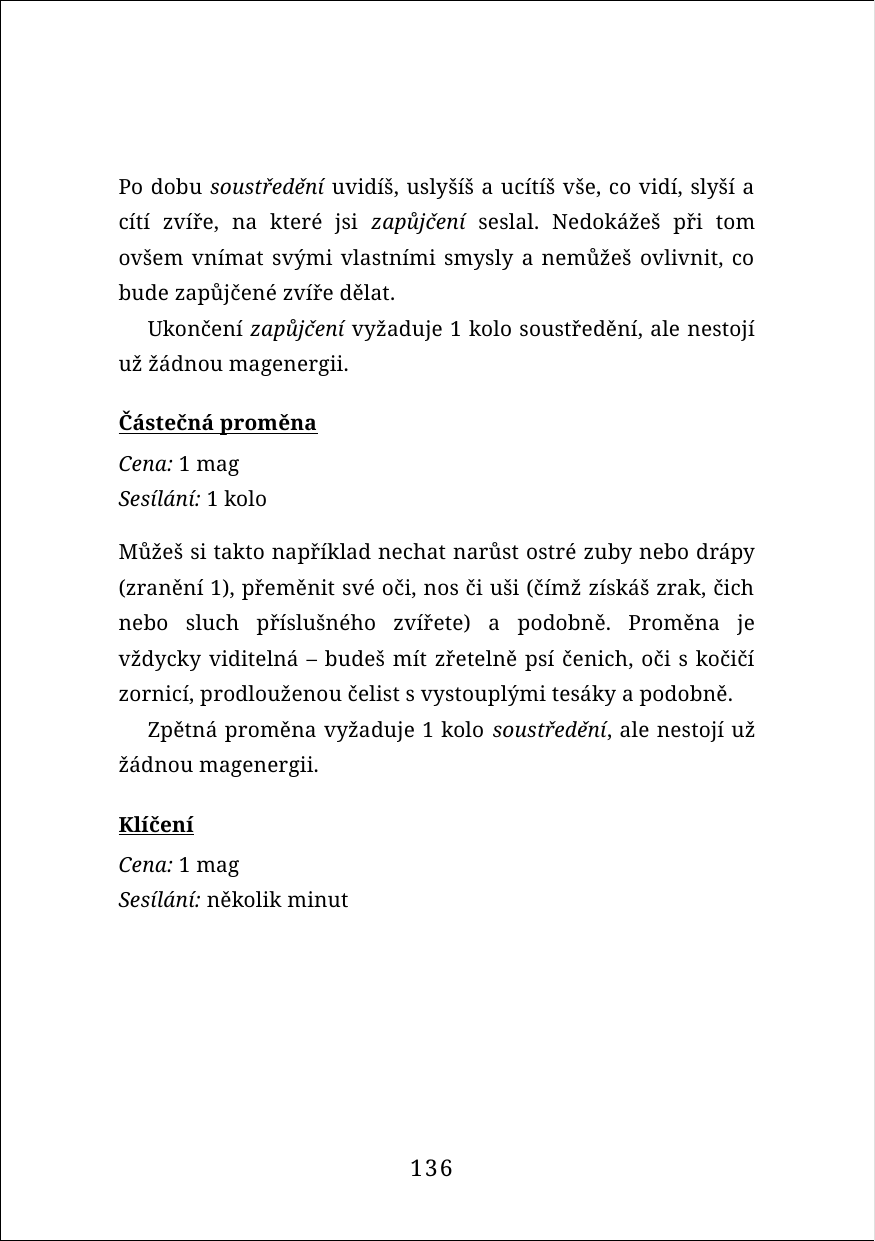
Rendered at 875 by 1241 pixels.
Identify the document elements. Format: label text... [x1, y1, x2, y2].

text Cena: 1 mag Sesílání: 1 kolo [118, 449, 756, 513]
text Cena: 1 mag Sesílání: několik minut [118, 850, 756, 914]
subtitle Částečná proměna [118, 408, 756, 437]
text Po dobu soustředění uvidíš, uslyšíš a ucítíš vše, co vidí, slyší a cítí zvíře, na které jsi zapůjčení seslal. Nedokážeš při tom ovšem vnímat svými vlastními smysly a nemůžeš ovlivnit, co bude zapůjčené zvíře dělat. Ukončení zapůjčení vyžaduje 1 kolo soustředění, ale nestojí už žádnou magenergii. [118, 172, 756, 378]
subtitle Klíčení [118, 810, 756, 838]
text Můžeš si takto například nechat narůst ostré zuby nebo drápy (zranění 1), přeměnit své oči, nos či uši (čímž získáš zrak, čich nebo sluch příslušného zvířete) a podobně. Proměna je vždycky viditelná – budeš mít zřetelně psí čenich, oči s kočičí zornicí, prodlouženou čelist s vystouplými tesáky a podobně. Zpětná proměna vyžaduje 1 kolo soustředění, ale nestojí už žádnou magenergii. [118, 537, 756, 779]
